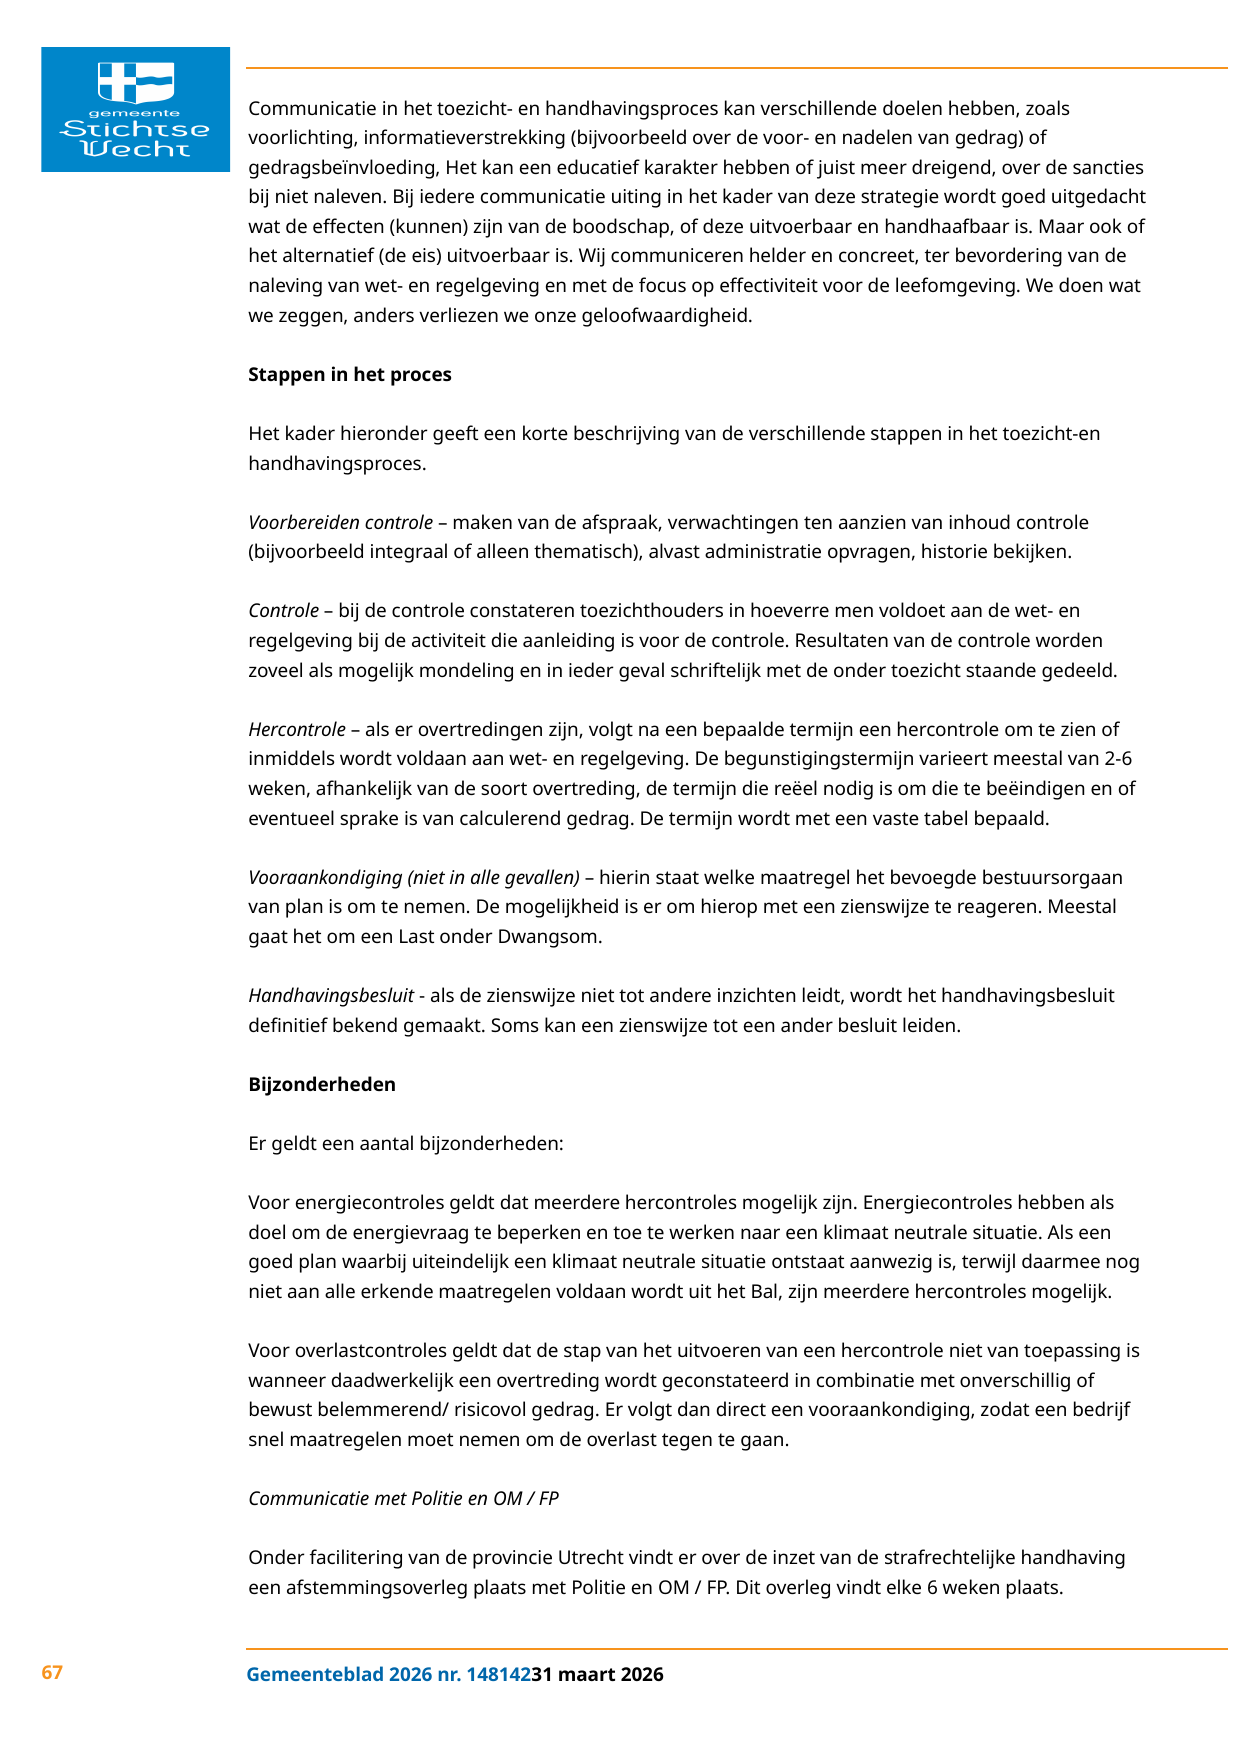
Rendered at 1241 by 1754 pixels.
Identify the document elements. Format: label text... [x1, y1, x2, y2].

text Communicatie in het toezicht- en handhavingsproces kan verschillende doelen hebben, zoals voorlichting, informatieverstrekking (bijvoorbeeld over de voor- en nadelen van gedrag) of gedragsbeïnvloeding, Het kan een educatief karakter hebben of juist meer dreigend, over de sancties bij niet naleven. Bij iedere communicatie uiting in het kader van deze strategie wordt goed uitgedacht wat de effecten (kunnen) zijn van de boodschap, of deze uitvoerbaar en handhaafbaar is. Maar ook of het alternatief (de eis) uitvoerbaar is. Wij communiceren helder en concreet, ter bevordering van de naleving van wet- en regelgeving en met de focus op effectiviteit voor de leefomgeving. We doen wat we zeggen, anders verliezen we onze geloofwaardigheid. [248, 95, 1152, 328]
text Voorbereiden controle – maken van de afspraak, verwachtingen ten aanzien van inhoud controle (bijvoorbeeld integraal of alleen thematisch), alvast administratie opvragen, historie bekijken. [248, 509, 1152, 564]
text Controle – bij de controle constateren toezichthouders in hoeverre men voldoet aan de wet- en regelgeving bij de activiteit die aanleiding is voor de controle. Resultaten van de controle worden zoveel als mogelijk mondeling en in ieder geval schriftelijk met de onder toezicht staande gedeeld. [248, 598, 1152, 683]
picture [137, 63, 174, 103]
text Stappen in het proces [248, 361, 1152, 387]
text Er geldt een aantal bijzonderheden: [248, 1130, 1152, 1156]
text Voor energiecontroles geldt dat meerdere hercontroles mogelijk zijn. Energiecontroles hebben als doel om de energievraag te beperken en toe te werken naar een klimaat neutrale situatie. Als een goed plan waarbij uiteindelijk een klimaat neutrale situatie ontstaat aanwezig is, terwijl daarmee nog niet aan alle erkende maatregelen voldaan wordt uit het Bal, zijn meerdere hercontroles mogelijk. [248, 1189, 1152, 1304]
text Voor overlastcontroles geldt dat de stap van het uitvoeren van een hercontrole niet van toepassing is wanneer daadwerkelijk een overtreding wordt geconstateerd in combinatie met onverschillig of bewust belemmerend/ risicovol gedrag. Er volgt dan direct een vooraankondiging, zodat een bedrijf snel maatregelen moet nemen om de overlast tegen te gaan. [248, 1337, 1152, 1452]
text Onder facilitering van de provincie Utrecht vindt er over de inzet van de strafrechtelijke handhaving een afstemmingsoverleg plaats met Politie en OM / FP. Dit overleg vindt elke 6 weken plaats. [248, 1544, 1152, 1600]
text Bijzonderheden [248, 1071, 1152, 1097]
text Handhavingsbesluit - als de zienswijze niet tot andere inzichten leidt, wordt het handhavingsbesluit definitief bekend gemaakt. Soms kan een zienswijze tot een ander besluit leiden. [248, 982, 1152, 1038]
picture [99, 63, 135, 101]
text Vooraankondiging (niet in alle gevallen) – hierin staat welke maatregel het bevoegde bestuursorgaan van plan is om te nemen. De mogelijkheid is er om hierop met een zienswijze te reageren. Meestal gaat het om een Last onder Dwangsom. [248, 864, 1152, 949]
text Communicatie met Politie en OM / FP [248, 1485, 1152, 1511]
text Hercontrole – als er overtredingen zijn, volgt na een bepaalde termijn een hercontrole om te zien of inmiddels wordt voldaan aan wet- en regelgeving. De begunstigingstermijn varieert meestal van 2-6 weken, afhankelijk van de soort overtreding, de termijn die reëel nodig is om die te beëindigen en of eventueel sprake is van calculerend gedrag. De termijn wordt met een vaste tabel bepaald. [248, 716, 1152, 831]
text Het kader hieronder geeft een korte beschrijving van de verschillende stappen in het toezicht-en handhavingsproces. [248, 420, 1152, 476]
